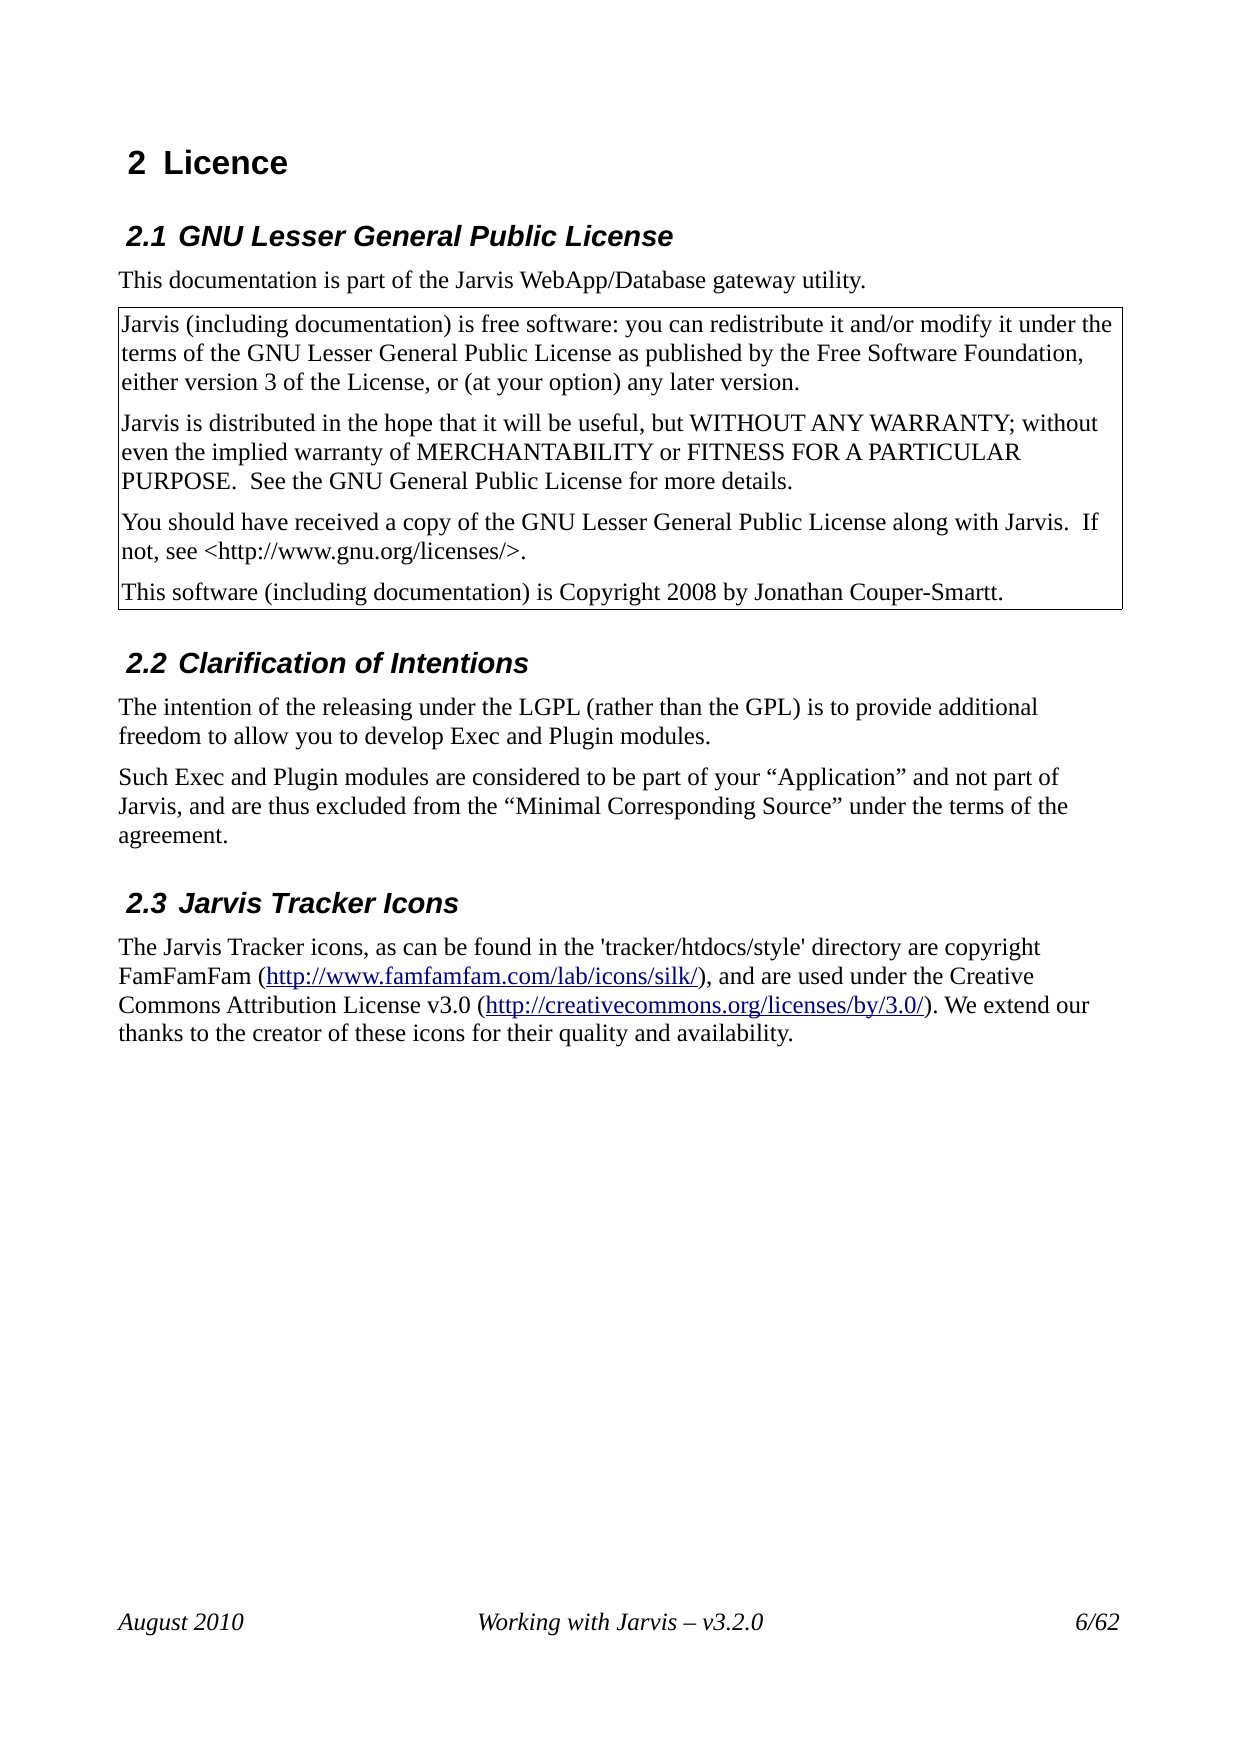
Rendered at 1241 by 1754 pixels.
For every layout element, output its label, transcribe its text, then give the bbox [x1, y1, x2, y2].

text This software (including documentation) is Copyright 2008 by Jonathan Couper-Smartt. [119, 574, 1122, 609]
text This documentation is part of the Jarvis WebApp/Database gateway utility. [118, 265, 1122, 294]
text Jarvis (including documentation) is free software: you can redistribute it and/or modify it under the terms of the GNU Lesser General Public License as published by the Free Software Foundation, either version 3 of the License, or (at your option) any later version. [119, 308, 1122, 396]
subtitle Jarvis Tracker Icons [118, 886, 1122, 920]
subtitle GNU Lesser General Public License [118, 219, 1122, 253]
text Such Exec and Plugin modules are considered to be part of your “Application” and not part of Jarvis, and are thus excluded from the “Minimal Corresponding Source” under the terms of the agreement. [118, 762, 1122, 849]
text Jarvis is distributed in the hope that it will be useful, but WITHOUT ANY WARRANTY; without even the implied warranty of MERCHANTABILITY or FITNESS FOR A PARTICULAR PURPOSE. See the GNU General Public License for more details. [119, 405, 1122, 494]
text You should have received a copy of the GNU Lesser General Public License along with Jarvis. If not, see <http://www.gnu.org/licenses/>. [119, 504, 1122, 564]
text The intention of the releasing under the LGPL (rather than the GPL) is to provide additional freedom to allow you to develop Exec and Plugin modules. [118, 692, 1122, 750]
subtitle Licence [118, 143, 1122, 182]
text The Jarvis Tracker icons, as can be found in the 'tracker/htdocs/style' directory are copyright FamFamFam (http://www.famfamfam.com/lab/icons/silk/), and are used under the Creative Commons Attribution License v3.0 (http://creativecommons.org/licenses/by/3.0/). We extend our thanks to the creator of these icons for their quality and availability. [118, 932, 1122, 1047]
subtitle Clarification of Intentions [118, 646, 1122, 680]
